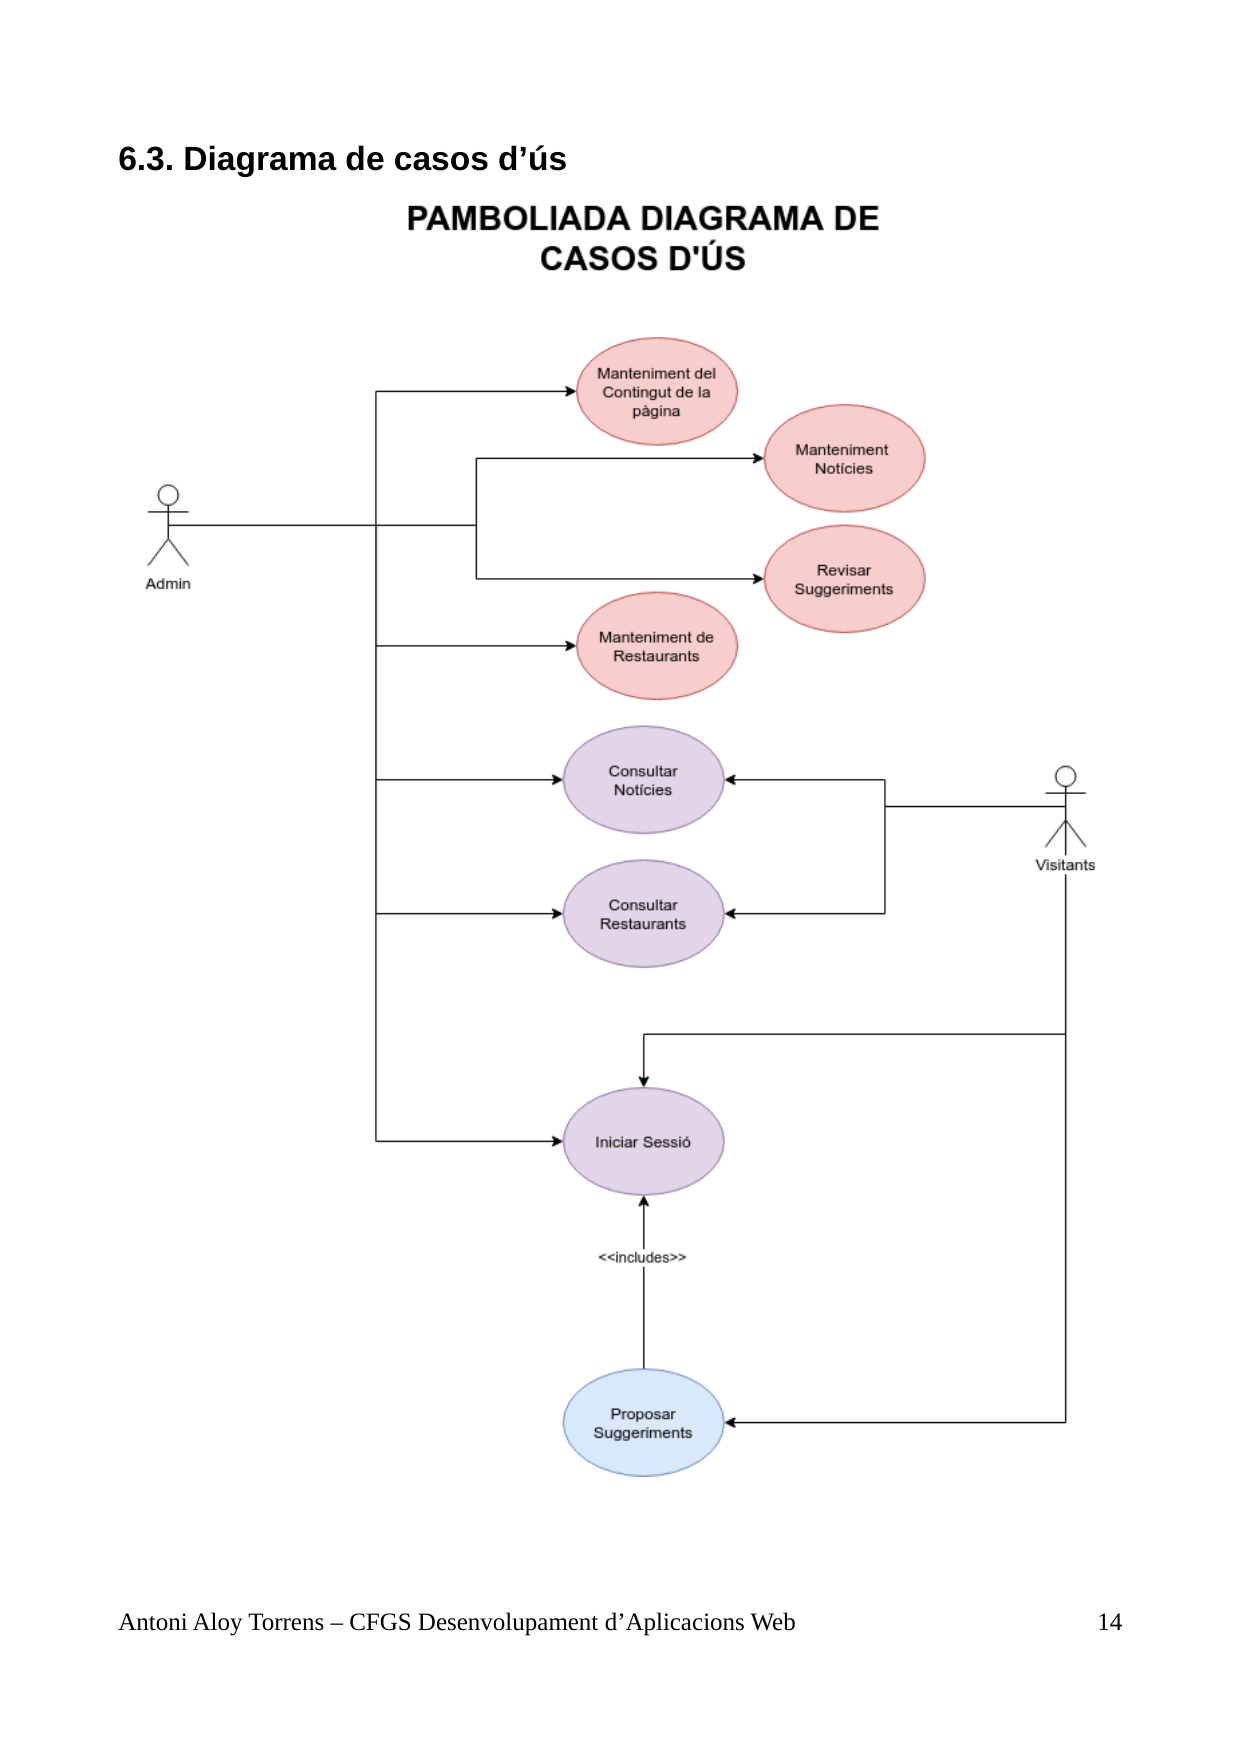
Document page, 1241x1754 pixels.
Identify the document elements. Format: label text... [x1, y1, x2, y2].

picture [145, 190, 1096, 1477]
subtitle 6.3. Diagrama de casos d’ús [118, 139, 1122, 178]
